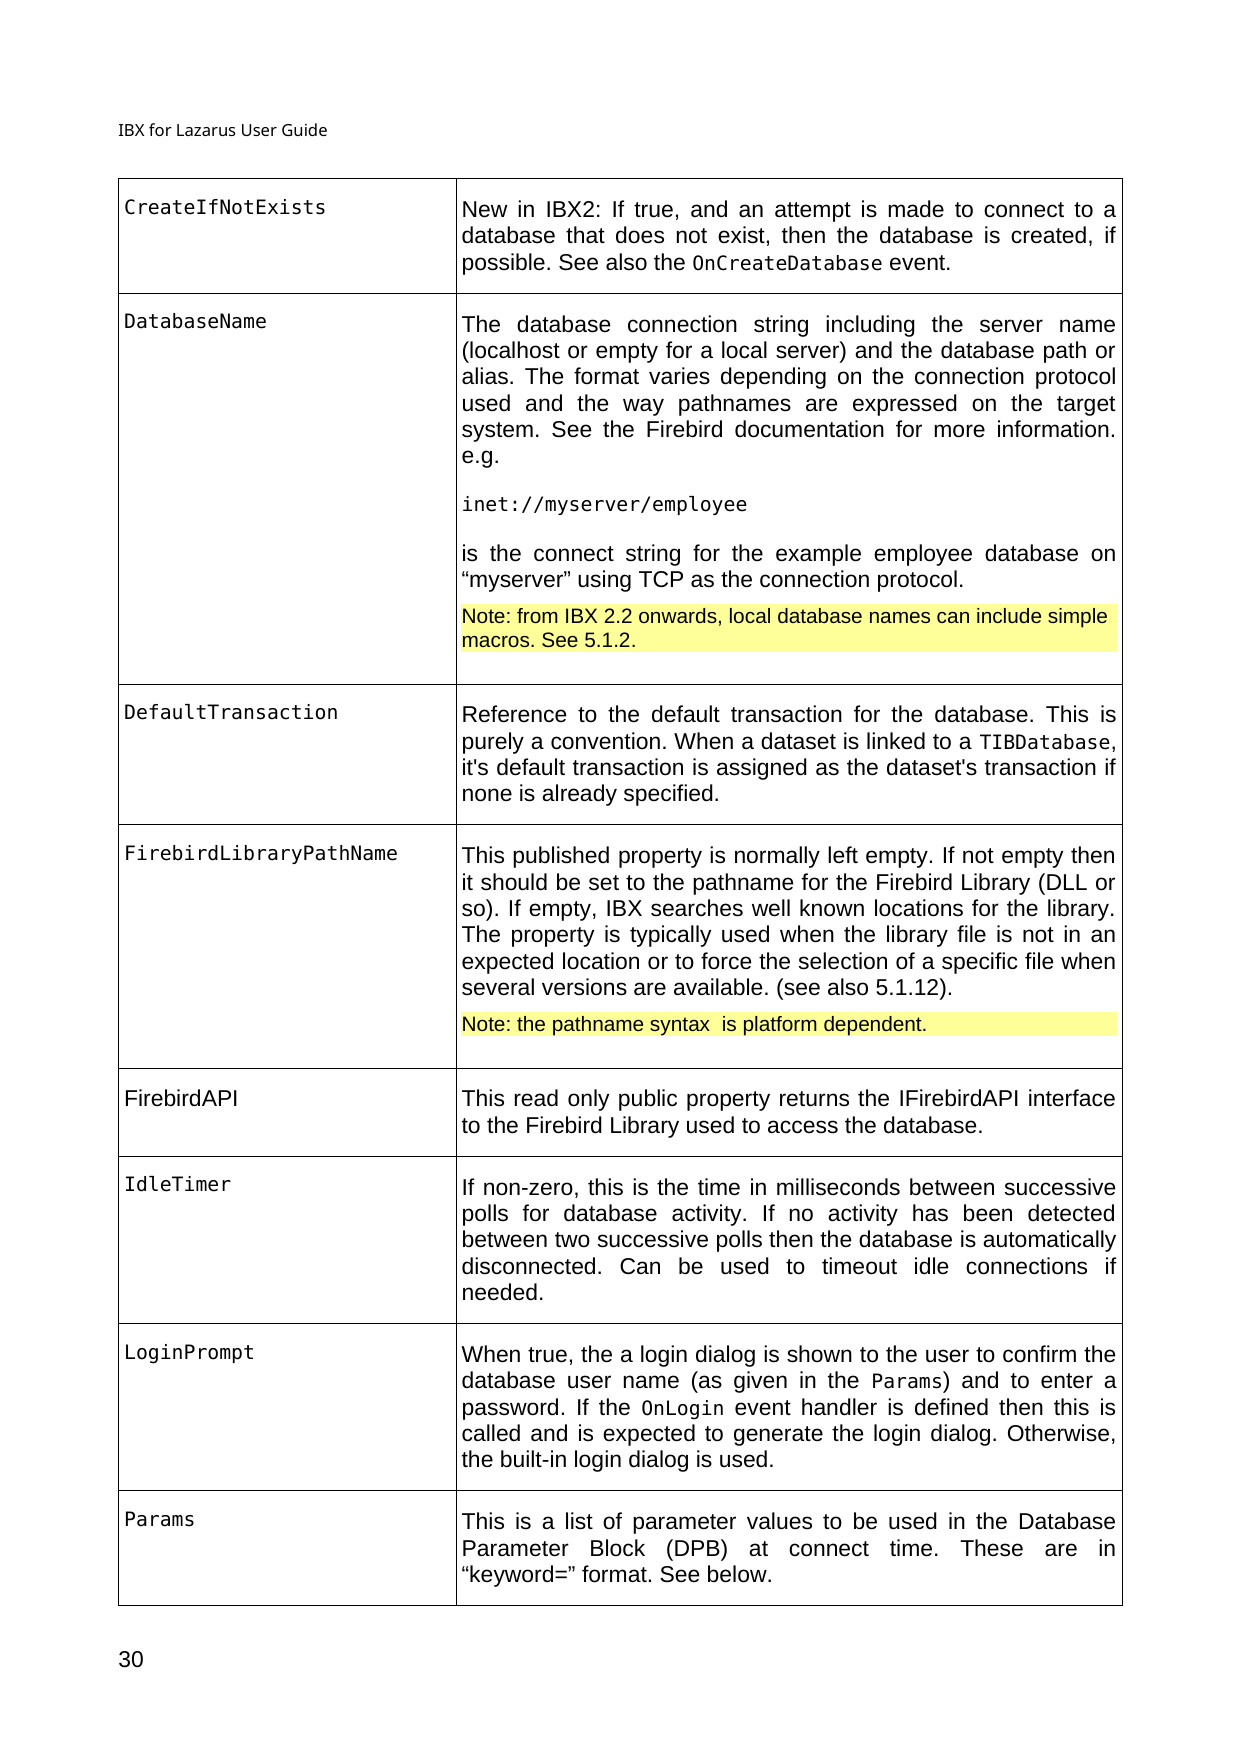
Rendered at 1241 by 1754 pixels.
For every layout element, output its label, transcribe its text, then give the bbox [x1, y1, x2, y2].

table_cell CreateIfNotExists [119, 179, 456, 293]
table_cell This published property is normally left empty. If not empty then it should be set to the pathname for the Firebird Library (DLL or so). If empty, IBX searches well known locations for the library. The property is typically used when the library file is not in an expected location or to force the selection of a specific file when several versions are available. (see also 5.1.12). Note: the pathname syntax is platform dependent. [457, 825, 1122, 1067]
table_cell Reference to the default transaction for the database. This is purely a convention. When a dataset is linked to a TIBDatabase, it's default transaction is assigned as the dataset's transaction if none is already specified. [457, 685, 1122, 824]
table_cell This is a list of parameter values to be used in the Database Parameter Block (DPB) at connect time. These are in “keyword=” format. See below. [457, 1491, 1122, 1605]
table_cell IdleTimer [119, 1157, 456, 1323]
table_cell FirebirdAPI [119, 1069, 456, 1156]
table_cell DatabaseName [119, 294, 456, 683]
table_cell If non-zero, this is the time in milliseconds between successive polls for database activity. If no activity has been detected between two successive polls then the database is automatically disconnected. Can be used to timeout idle connections if needed. [457, 1157, 1122, 1323]
table_cell This read only public property returns the IFirebirdAPI interface to the Firebird Library used to access the database. [457, 1069, 1122, 1156]
table_cell FirebirdLibraryPathName [119, 825, 456, 1067]
table_cell The database connection string including the server name (localhost or empty for a local server) and the database path or alias. The format varies depending on the connection protocol used and the way pathnames are expressed on the target system. See the Firebird documentation for more information. e.g. inet://myserver/employee is the connect string for the example employee database on “myserver” using TCP as the connection protocol. Note: from IBX 2.2 onwards, local database names can include simple macros. See 5.1.2. [457, 294, 1122, 683]
table_cell Params [119, 1491, 456, 1605]
table_cell New in IBX2: If true, and an attempt is made to connect to a database that does not exist, then the database is created, if possible. See also the OnCreateDatabase event. [457, 179, 1122, 293]
table_cell When true, the a login dialog is shown to the user to confirm the database user name (as given in the Params) and to enter a password. If the OnLogin event handler is defined then this is called and is expected to generate the login dialog. Otherwise, the built-in login dialog is used. [457, 1324, 1122, 1490]
table_cell DefaultTransaction [119, 685, 456, 824]
table_cell LoginPrompt [119, 1324, 456, 1490]
